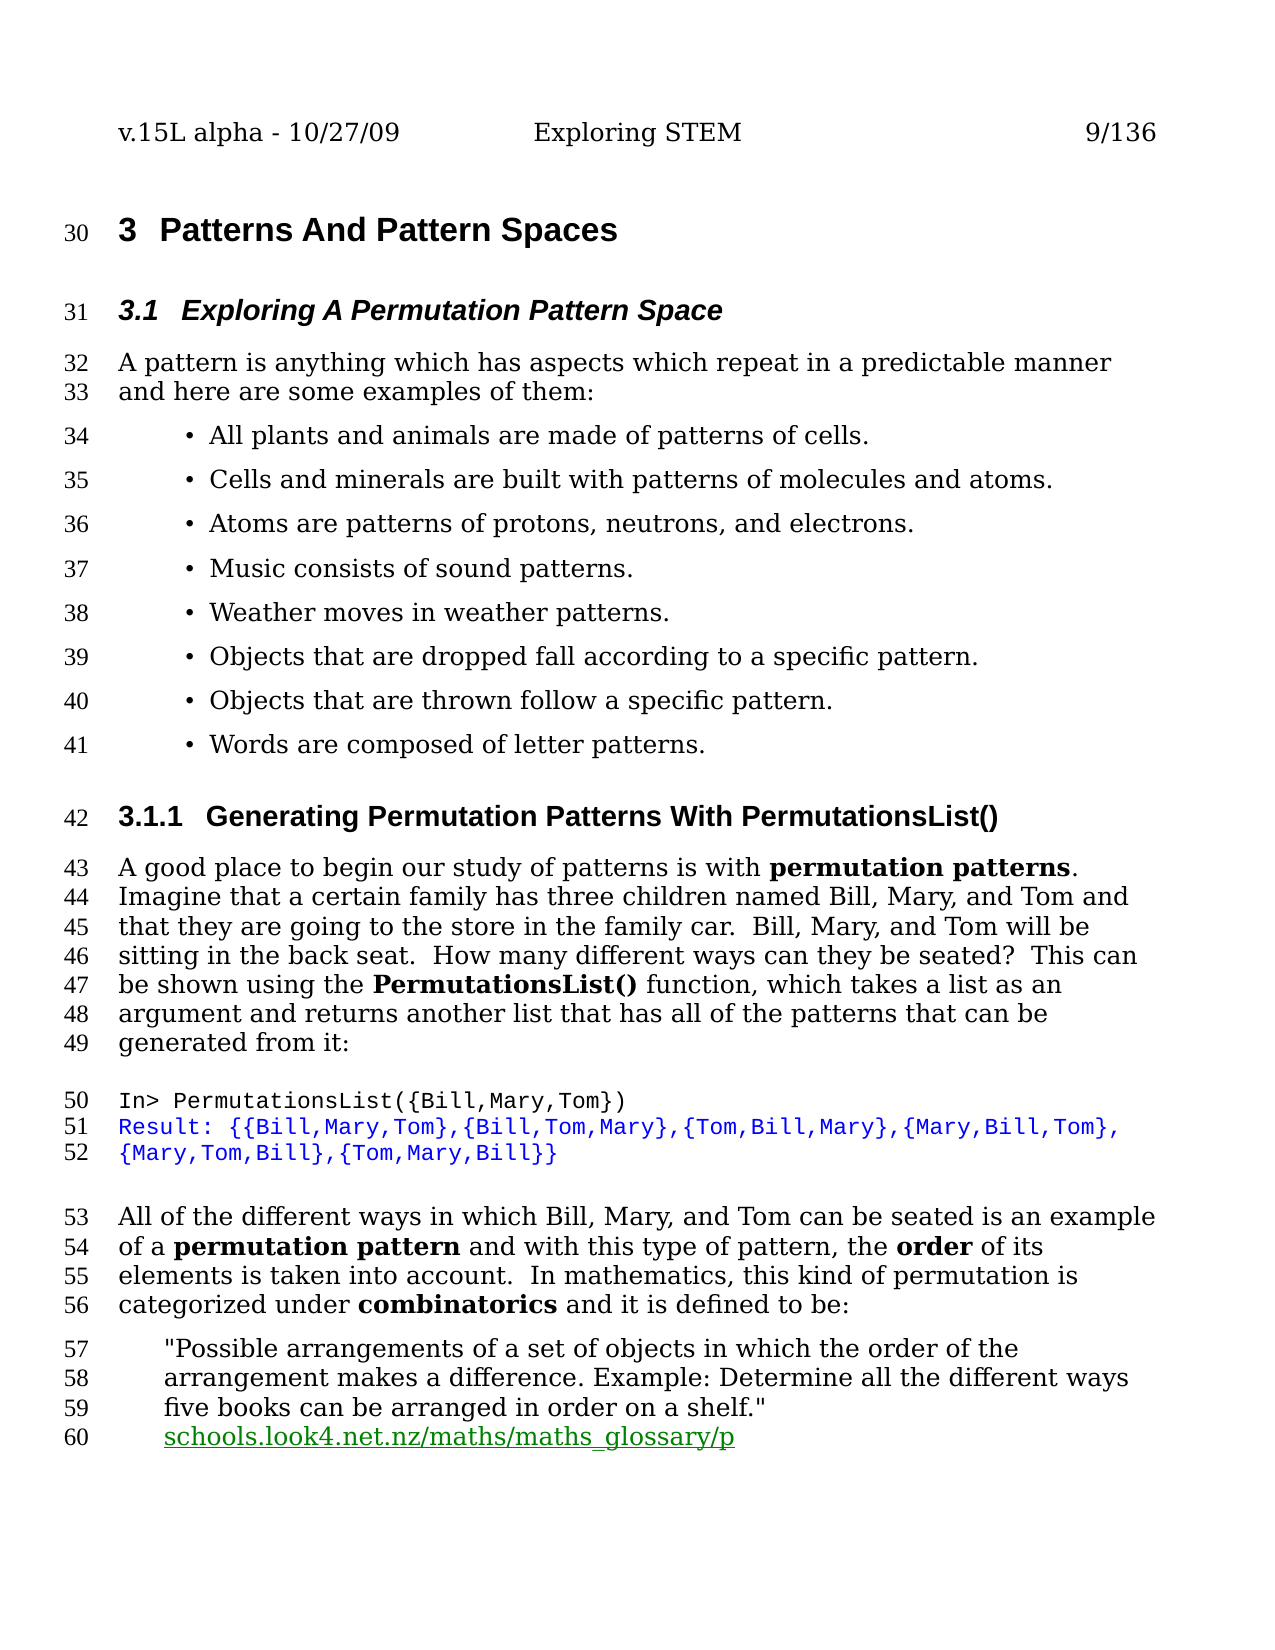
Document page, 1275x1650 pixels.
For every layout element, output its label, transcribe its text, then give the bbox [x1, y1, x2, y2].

list Weather moves in weather patterns. [185, 598, 1157, 627]
text "Possible arrangements of a set of objects in which the order of the arrangement makes a difference. Example: Determine all the different ways five books can be arranged in order on a shelf." schools.look4.net.nz/maths/maths_glossary/p [163, 1334, 1157, 1451]
subtitle Patterns And Pattern Spaces [118, 210, 1157, 248]
list Objects that are thrown follow a specific pattern. [185, 686, 1157, 715]
subtitle Exploring A Permutation Pattern Space [118, 293, 1157, 327]
text A pattern is anything which has aspects which repeat in a predictable manner and here are some examples of them: [118, 348, 1157, 406]
list Objects that are dropped fall according to a specific pattern. [185, 642, 1157, 671]
list All plants and animals are made of patterns of cells. [185, 421, 1157, 450]
subtitle Generating Permutation Patterns With PermutationsList() [118, 799, 1157, 832]
list Cells and minerals are built with patterns of molecules and atoms. [185, 465, 1157, 494]
list Music consists of sound patterns. [185, 554, 1157, 583]
list Words are composed of letter patterns. [185, 730, 1157, 759]
text In> PermutationsList({Bill,Mary,Tom}) [118, 1090, 1157, 1116]
text All of the different ways in which Bill, Mary, and Tom can be seated is an example of a permutation pattern and with this type of pattern, the order of its elements is taken into account. In mathematics, this kind of permutation is categorized under combinatorics and it is defined to be: [118, 1202, 1157, 1319]
list Atoms are patterns of protons, neutrons, and electrons. [185, 509, 1157, 539]
text A good place to begin our study of patterns is with permutation patterns. Imagine that a certain family has three children named Bill, Mary, and Tom and that they are going to the store in the family car. Bill, Mary, and Tom will be sitting in the back seat. How many different ways can they be seated? This can be shown using the PermutationsList() function, which takes a list as an argument and returns another list that has all of the patterns that can be generated from it: [118, 853, 1157, 1058]
text Result: {{Bill,Mary,Tom},{Bill,Tom,Mary},{Tom,Bill,Mary},{Mary,Bill,Tom},{Mary,Tom,Bill},{Tom,Mary,Bill}} [118, 1116, 1157, 1167]
